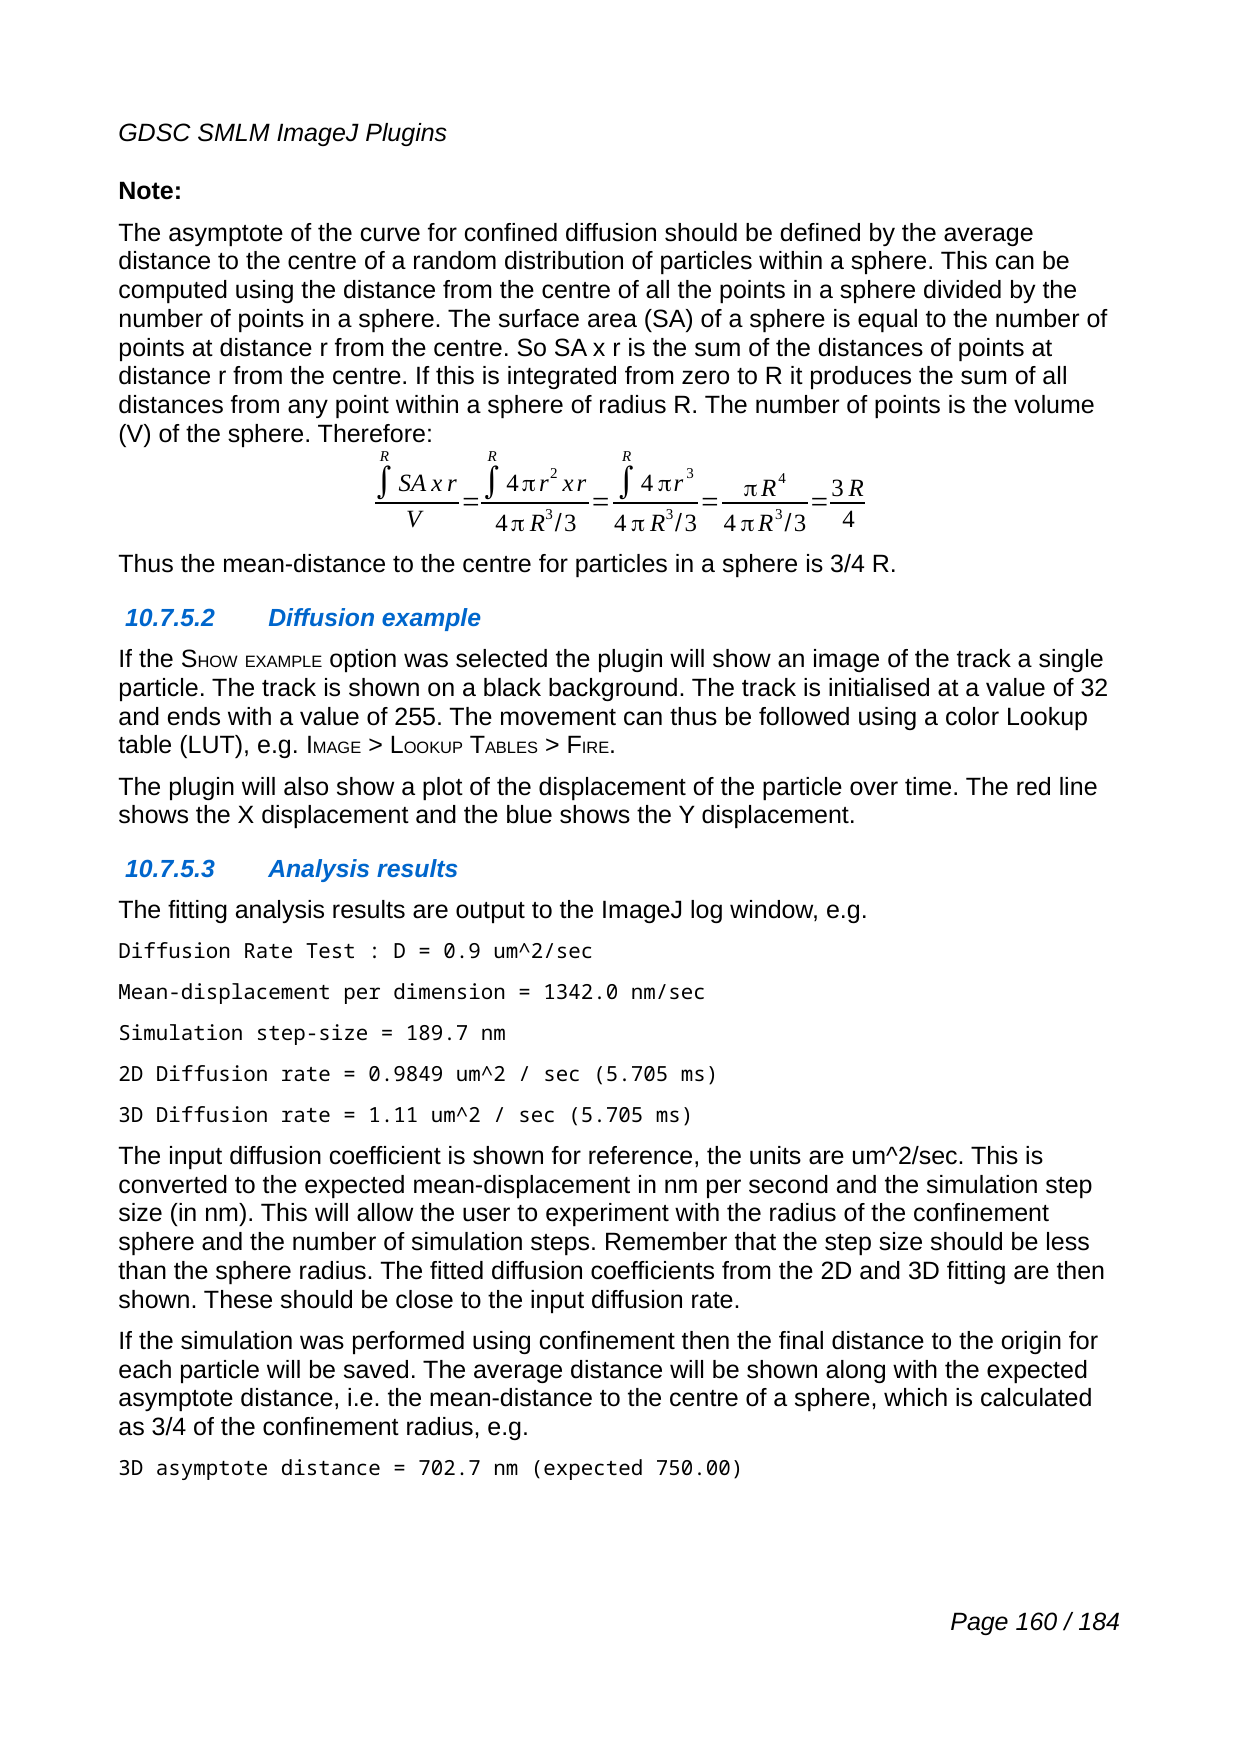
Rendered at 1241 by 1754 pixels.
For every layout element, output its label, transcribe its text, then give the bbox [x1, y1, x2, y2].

text The plugin will also show a plot of the displacement of the particle over time. The red line shows the X displacement and the blue shows the Y displacement. [118, 771, 1122, 829]
text 2D Diffusion rate = 0.9849 um^2 / sec (5.705 ms) [118, 1059, 1122, 1087]
text If the Show example option was selected the plugin will show an image of the track a single particle. The track is shown on a black background. The track is initialised at a value of 32 and ends with a value of 255. The movement can thus be followed using a color Lookup table (LUT), e.g. Image > Lookup Tables > Fire. [118, 644, 1122, 759]
text Simulation step-size = 189.7 nm [118, 1018, 1122, 1047]
text 3D asymptote distance = 702.7 nm (expected 750.00) [118, 1453, 1122, 1482]
subtitle Diffusion example [118, 603, 1122, 631]
text 3D Diffusion rate = 1.11 um^2 / sec (5.705 ms) [118, 1100, 1122, 1128]
subtitle Analysis results [118, 854, 1122, 882]
text The asymptote of the curve for confined diffusion should be defined by the average distance to the centre of a random distribution of particles within a sphere. This can be computed using the distance from the centre of all the points in a sphere divided by the number of points in a sphere. The surface area (SA) of a sphere is equal to the number of points at distance r from the centre. So SA x r is the sum of the distances of points at distance r from the centre. If this is integrated from zero to R it produces the sum of all distances from any point within a sphere of radius R. The number of points is the volume (V) of the sphere. Therefore: [118, 218, 1122, 448]
text Mean-displacement per dimension = 1342.0 nm/sec [118, 977, 1122, 1006]
text Note: [118, 176, 1122, 205]
text The fitting analysis results are output to the ImageJ log window, e.g. [118, 895, 1122, 924]
text Thus the mean-distance to the centre for particles in a sphere is 3/4 R. [118, 549, 1122, 578]
text Diffusion Rate Test : D = 0.9 um^2/sec [118, 936, 1122, 965]
text If the simulation was performed using confinement then the final distance to the origin for each particle will be saved. The average distance will be shown along with the expected asymptote distance, i.e. the mean-distance to the centre of a sphere, which is calculated as 3/4 of the confinement radius, e.g. [118, 1326, 1122, 1441]
text The input diffusion coefficient is shown for reference, the units are um^2/sec. This is converted to the expected mean-displacement in nm per second and the simulation step size (in nm). This will allow the user to experiment with the radius of the confinement sphere and the number of simulation steps. Remember that the step size should be less than the sphere radius. The fitted diffusion coefficients from the 2D and 3D fitting are then shown. These should be close to the input diffusion rate. [118, 1141, 1122, 1313]
